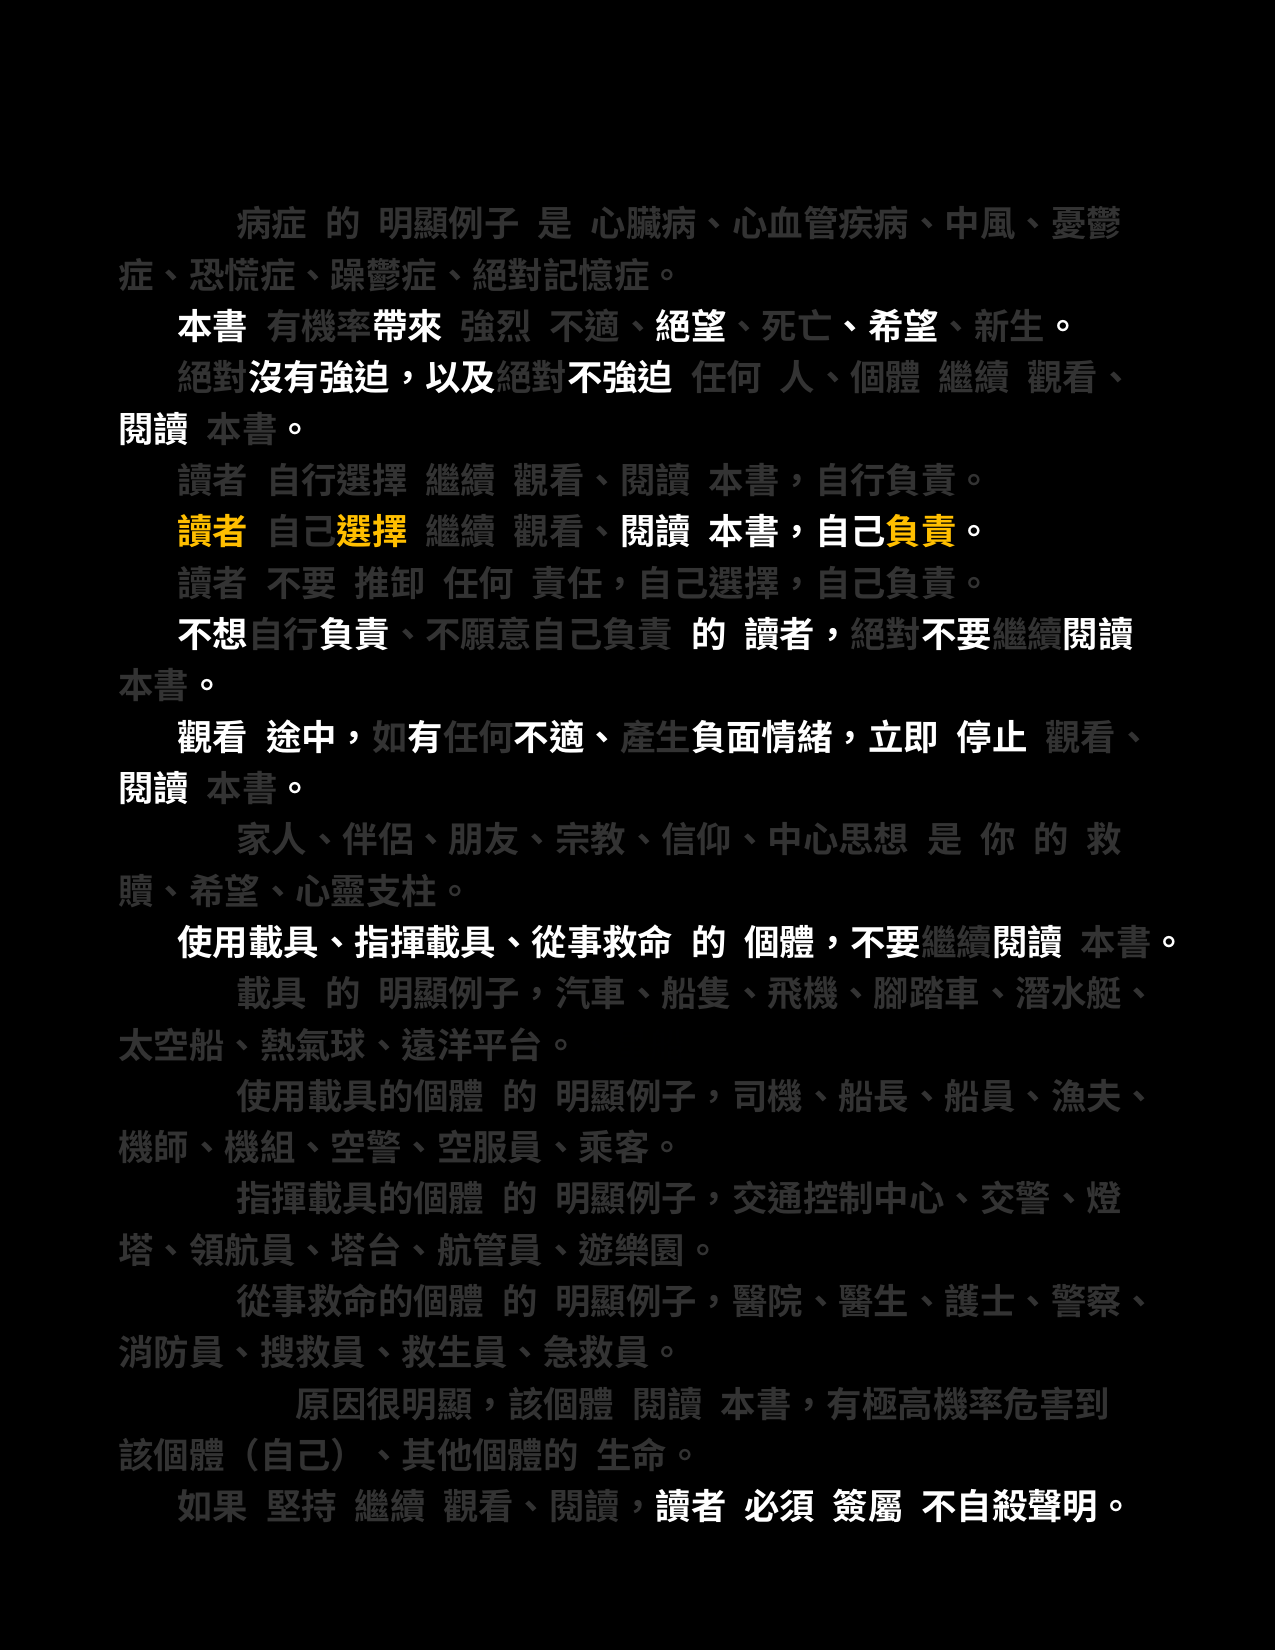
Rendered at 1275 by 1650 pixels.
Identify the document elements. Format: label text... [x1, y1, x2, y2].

text 家人、伴侶、朋友、宗教、信仰、中心思想 是 你 的 救贖、希望、心靈支柱。 [118, 812, 1157, 914]
text 原因很明顯，該個體 閱讀 本書，有極高機率危害到 該個體（自己）、其他個體的 生命。 [118, 1376, 1157, 1479]
text 不想自行負責、不願意自己負責 的 讀者，絕對不要繼續閱讀 本書。 [118, 606, 1157, 709]
text 觀看 途中，如有任何不適、產生負面情緒，立即 停止 觀看、閱讀 本書。 [118, 709, 1157, 812]
text 讀者 自己選擇 繼續 觀看、閱讀 本書，自己負責。 [118, 504, 1157, 555]
text 讀者 自行選擇 繼續 觀看、閱讀 本書，自行負責。 [118, 452, 1157, 504]
text 指揮載具的個體 的 明顯例子，交通控制中心、交警、燈塔、領航員、塔台、航管員、遊樂園。 [118, 1171, 1157, 1273]
text 使用載具的個體 的 明顯例子，司機、船長、船員、漁夫、機師、機組、空警、空服員、乘客。 [118, 1068, 1157, 1171]
text 病症 的 明顯例子 是 心臟病、心血管疾病、中風、憂鬱症、恐慌症、躁鬱症、絕對記憶症。 [118, 196, 1157, 298]
text 使用載具、指揮載具、從事救命 的 個體，不要繼續閱讀 本書。 [118, 914, 1157, 966]
text 如果 堅持 繼續 觀看、閱讀，讀者 必須 簽屬 不自殺聲明。 [118, 1479, 1157, 1530]
text 讀者 不要 推卸 任何 責任，自己選擇，自己負責。 [118, 555, 1157, 606]
text 從事救命的個體 的 明顯例子，醫院、醫生、護士、警察、消防員、搜救員、救生員、急救員。 [118, 1273, 1157, 1376]
text 載具 的 明顯例子，汽車、船隻、飛機、腳踏車、潛水艇、太空船、熱氣球、遠洋平台。、星船 [118, 966, 1157, 1068]
text 絕對沒有強迫，以及絕對不強迫 任何 人、個體 繼續 觀看、閱讀 本書。 [118, 350, 1157, 452]
text 本書 有機率帶來 強烈 不適、絕望、死亡、希望、新生。 [118, 298, 1157, 350]
